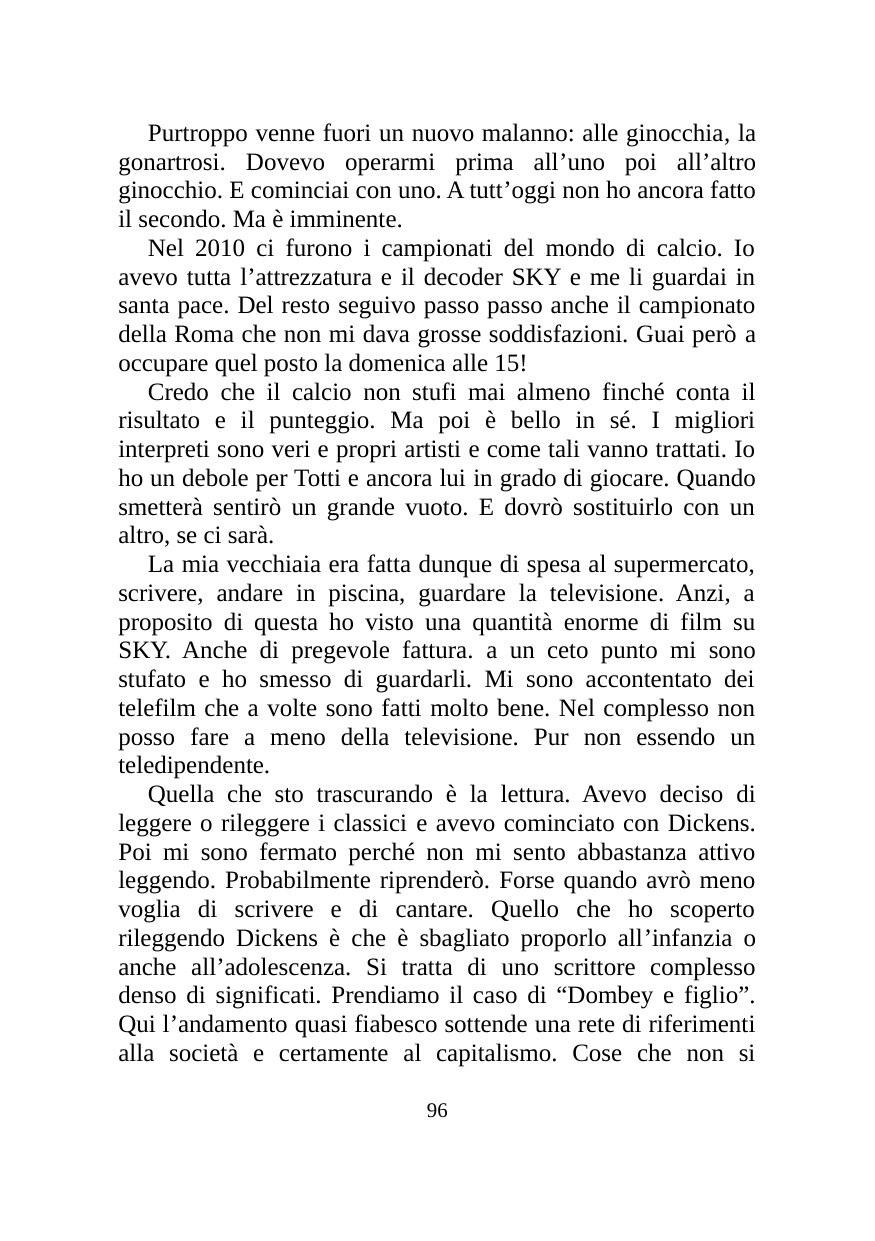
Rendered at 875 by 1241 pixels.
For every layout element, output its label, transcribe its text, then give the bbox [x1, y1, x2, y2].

text Purtroppo venne fuori un nuovo malanno: alle ginocchia, la gonartrosi. Dovevo operarmi prima all’uno poi all’altro ginocchio. E cominciai con uno. A tutt’oggi non ho ancora fatto il secondo. Ma è imminente. [118, 118, 756, 233]
text La mia vecchiaia era fatta dunque di spesa al supermercato, scrivere, andare in piscina, guardare la televisione. Anzi, a proposito di questa ho visto una quantità enorme di film su SKY. Anche di pregevole fattura. a un ceto punto mi sono stufato e ho smesso di guardarli. Mi sono accontentato dei telefilm che a volte sono fatti molto bene. Nel complesso non posso fare a meno della televisione. Pur non essendo un teledipendente. [118, 549, 756, 779]
text Nel 2010 ci furono i campionati del mondo di calcio. Io avevo tutta l’attrezzatura e il decoder SKY e me li guardai in santa pace. Del resto seguivo passo passo anche il campionato della Roma che non mi dava grosse soddisfazioni. Guai però a occupare quel posto la domenica alle 15! [118, 233, 756, 377]
text Credo che il calcio non stufi mai almeno finché conta il risultato e il punteggio. Ma poi è bello in sé. I migliori interpreti sono veri e propri artisti e come tali vanno trattati. Io ho un debole per Totti e ancora lui in grado di giocare. Quando smetterà sentirò un grande vuoto. E dovrò sostituirlo con un altro, se ci sarà. [118, 377, 756, 549]
text Quella che sto trascurando è la lettura. Avevo deciso di leggere o rileggere i classici e avevo cominciato con Dickens. Poi mi sono fermato perché non mi sento abbastanza attivo leggendo. Probabilmente riprenderò. Forse quando avrò meno voglia di scrivere e di cantare. Quello che ho scoperto rileggendo Dickens è che è sbagliato proporlo all’infanzia o anche all’adolescenza. Si tratta di uno scrittore complesso denso di significati. Prendiamo il caso di “Dombey e figlio”. Qui l’andamento quasi fiabesco sottende una rete di riferimenti alla società e certamente al capitalismo. Cose che non si [118, 779, 756, 1067]
